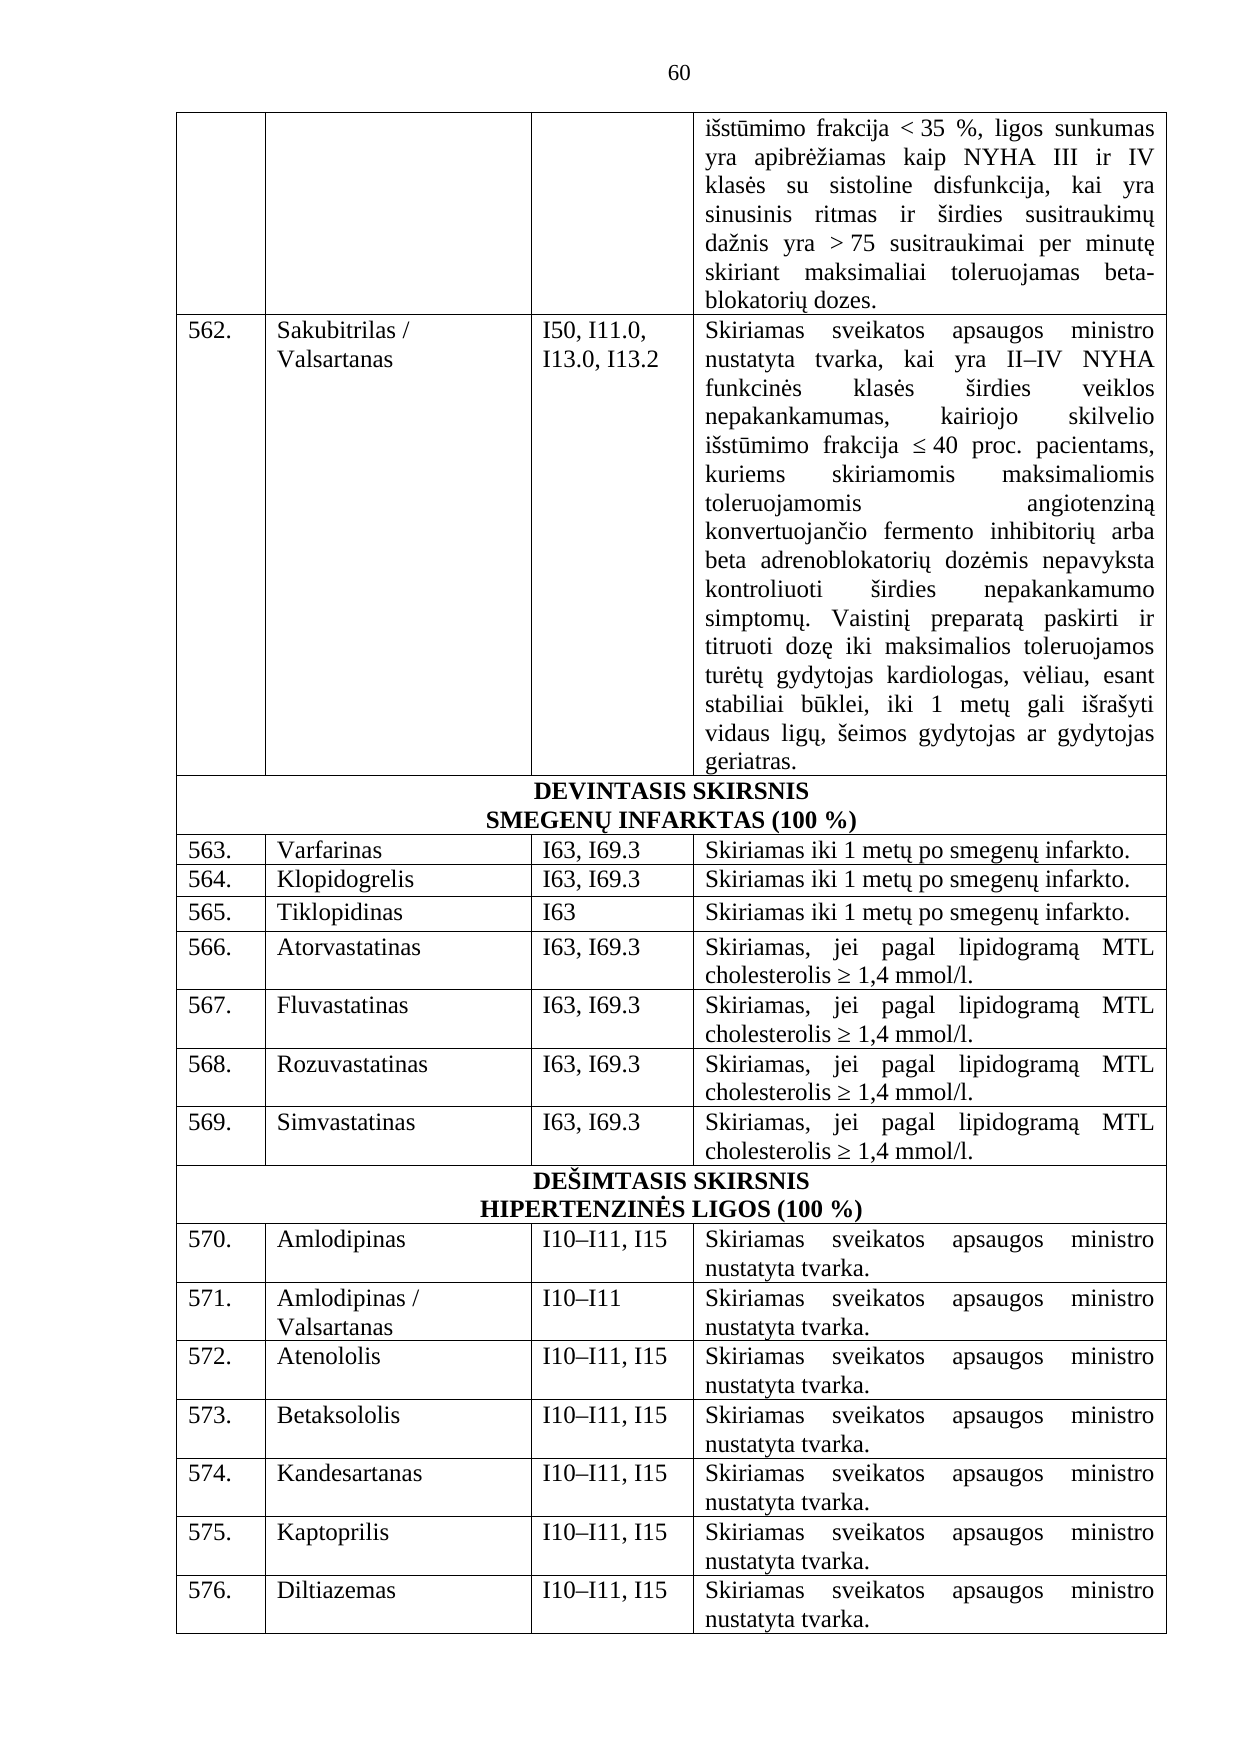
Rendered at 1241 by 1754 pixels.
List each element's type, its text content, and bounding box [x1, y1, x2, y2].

table_cell Kaptoprilis [266, 1517, 531, 1574]
table_cell Tiklopidinas [266, 897, 531, 931]
table_cell [532, 113, 693, 314]
table_cell Skiriamas sveikatos apsaugos ministro nustatyta tvarka. [694, 1224, 1166, 1282]
table_cell 565. [177, 897, 265, 931]
table_cell DEVINTASIS SKIRSNIS SMEGENŲ INFARKTAS (100 %) [177, 776, 1166, 834]
table_cell Skiriamas iki 1 metų po smegenų infarkto. [694, 897, 1166, 931]
table_cell Kandesartanas [266, 1459, 531, 1516]
table_cell Fluvastatinas [266, 990, 531, 1048]
table_cell I10–I11, I15 [532, 1576, 693, 1633]
table_cell Skiriamas, jei pagal lipidogramą MTL cholesterolis ≥ 1,4 mmol/l. [694, 1049, 1166, 1106]
table_cell Varfarinas [266, 835, 531, 863]
table_cell Betaksololis [266, 1400, 531, 1457]
table_cell Skiriamas iki 1 metų po smegenų infarkto. [694, 835, 1166, 863]
table_cell I50, I11.0, I13.0, I13.2 [532, 315, 693, 775]
table_cell Skiriamas sveikatos apsaugos ministro nustatyta tvarka. [694, 1400, 1166, 1457]
table_cell [177, 113, 265, 314]
table_cell Skiriamas, jei pagal lipidogramą MTL cholesterolis ≥ 1,4 mmol/l. [694, 990, 1166, 1048]
table_cell DEŠIMTASIS SKIRSNIS HIPERTENZINĖS LIGOS (100 %) [177, 1166, 1166, 1223]
table_cell Sakubitrilas / Valsartanas [266, 315, 531, 775]
table_cell I10–I11 [532, 1283, 693, 1340]
table_cell I63 [532, 897, 693, 931]
table_cell Klopidogrelis [266, 865, 531, 896]
table_cell 575. [177, 1517, 265, 1574]
table_cell 568. [177, 1049, 265, 1106]
table_cell [266, 113, 531, 314]
table_cell Atorvastatinas [266, 932, 531, 989]
table_cell Amlodipinas [266, 1224, 531, 1282]
table_cell 562. [177, 315, 265, 775]
table_cell Skiriamas sveikatos apsaugos ministro nustatyta tvarka. [694, 1517, 1166, 1574]
table_cell 573. [177, 1400, 265, 1457]
table_cell I10–I11, I15 [532, 1400, 693, 1457]
table_cell 563. [177, 835, 265, 863]
table_cell Amlodipinas / Valsartanas [266, 1283, 531, 1340]
table_cell Rozuvastatinas [266, 1049, 531, 1106]
table_cell I10–I11, I15 [532, 1459, 693, 1516]
table_cell 570. [177, 1224, 265, 1282]
table_cell Skiriamas sveikatos apsaugos ministro nustatyta tvarka. [694, 1341, 1166, 1399]
table_cell išstūmimo frakcija < 35 %, ligos sunkumas yra apibrėžiamas kaip NYHA III ir IV klasės su sistoline disfunkcija, kai yra sinusinis ritmas ir širdies susitraukimų dažnis yra > 75 susitraukimai per minutę skiriant maksimaliai toleruojamas beta-blokatorių dozes. [694, 113, 1166, 314]
table_cell I63, I69.3 [532, 865, 693, 896]
table_cell 566. [177, 932, 265, 989]
table_cell I10–I11, I15 [532, 1341, 693, 1399]
table_cell 576. [177, 1576, 265, 1633]
table_cell 567. [177, 990, 265, 1048]
table_cell I10–I11, I15 [532, 1224, 693, 1282]
table_cell 571. [177, 1283, 265, 1340]
table_cell Skiriamas sveikatos apsaugos ministro nustatyta tvarka. [694, 1576, 1166, 1633]
table_cell 572. [177, 1341, 265, 1399]
table_cell Skiriamas sveikatos apsaugos ministro nustatyta tvarka. [694, 1459, 1166, 1516]
table_cell Skiriamas sveikatos apsaugos ministro nustatyta tvarka. [694, 1283, 1166, 1340]
table_cell I63, I69.3 [532, 932, 693, 989]
table_cell Skiriamas iki 1 metų po smegenų infarkto. [694, 865, 1166, 896]
table_cell I63, I69.3 [532, 990, 693, 1048]
table_cell Simvastatinas [266, 1107, 531, 1165]
table_cell Skiriamas, jei pagal lipidogramą MTL cholesterolis ≥ 1,4 mmol/l. [694, 1107, 1166, 1165]
table_cell I10–I11, I15 [532, 1517, 693, 1574]
table_cell I63, I69.3 [532, 1107, 693, 1165]
table_cell 574. [177, 1459, 265, 1516]
table_cell Skiriamas sveikatos apsaugos ministro nustatyta tvarka, kai yra II–IV NYHA funkcinės klasės širdies veiklos nepakankamumas, kairiojo skilvelio išstūmimo frakcija ≤ 40 proc. pacientams, kuriems skiriamomis maksimaliomis toleruojamomis angiotenziną konvertuojančio fermento inhibitorių arba beta adrenoblokatorių dozėmis nepavyksta kontroliuoti širdies nepakankamumo simptomų. Vaistinį preparatą paskirti ir titruoti dozę iki maksimalios toleruojamos turėtų gydytojas kardiologas, vėliau, esant stabiliai būklei, iki 1 metų gali išrašyti vidaus ligų, šeimos gydytojas ar gydytojas geriatras. [694, 315, 1166, 775]
table_cell Atenololis [266, 1341, 531, 1399]
table_cell 569. [177, 1107, 265, 1165]
table_cell I63, I69.3 [532, 1049, 693, 1106]
table_cell Diltiazemas [266, 1576, 531, 1633]
table_cell I63, I69.3 [532, 835, 693, 863]
table_cell 564. [177, 865, 265, 896]
table_cell Skiriamas, jei pagal lipidogramą MTL cholesterolis ≥ 1,4 mmol/l. [694, 932, 1166, 989]
